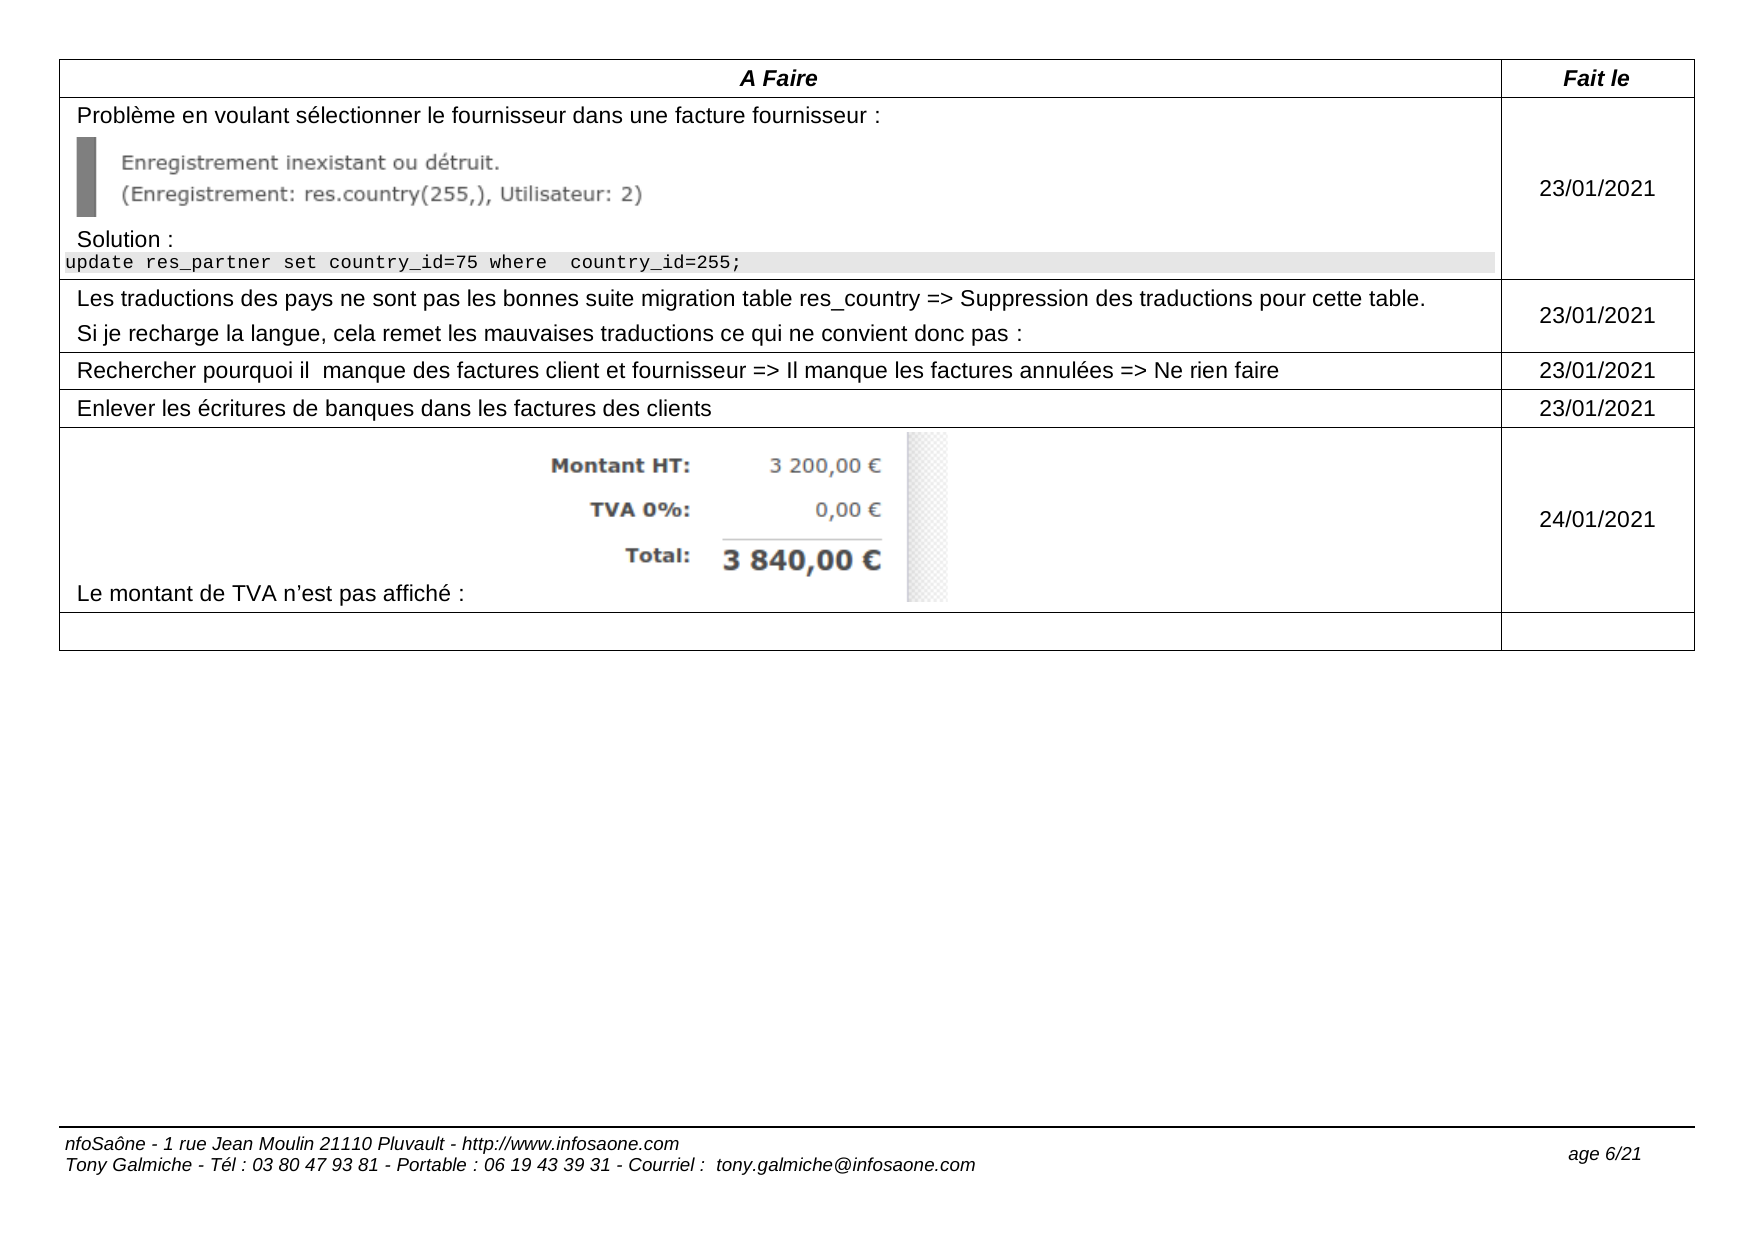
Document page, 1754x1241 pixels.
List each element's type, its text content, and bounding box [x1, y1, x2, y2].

table_cell 23/01/2021 [1502, 98, 1694, 279]
table_cell [60, 613, 1501, 650]
table_cell 23/01/2021 [1502, 280, 1694, 352]
table_cell 24/01/2021 [1502, 428, 1694, 612]
table_header Fait le [1502, 60, 1694, 97]
picture [76, 137, 687, 217]
table_cell Rechercher pourquoi il manque des factures client et fournisseur => Il manque les factures annulées => Ne rien faire [60, 353, 1501, 389]
table_cell Problème en voulant sélectionner le fournisseur dans une facture fournisseur : Solution : update res_partner set country_id=75 where country_id=255; [60, 98, 1501, 279]
table_cell 23/01/2021 [1502, 390, 1694, 427]
table_cell Les traductions des pays ne sont pas les bonnes suite migration table res_country => Suppression des traductions pour cette table. Si je recharge la langue, cela remet les mauvaises traductions ce qui ne convient donc pas : [60, 280, 1501, 352]
table_cell 23/01/2021 [1502, 353, 1694, 389]
table_cell Enlever les écritures de banques dans les factures des clients [60, 390, 1501, 427]
table_cell [1502, 613, 1694, 650]
table_header A Faire [60, 60, 1501, 97]
picture [471, 432, 948, 602]
table_cell Le montant de TVA n’est pas affiché : [60, 428, 1501, 612]
